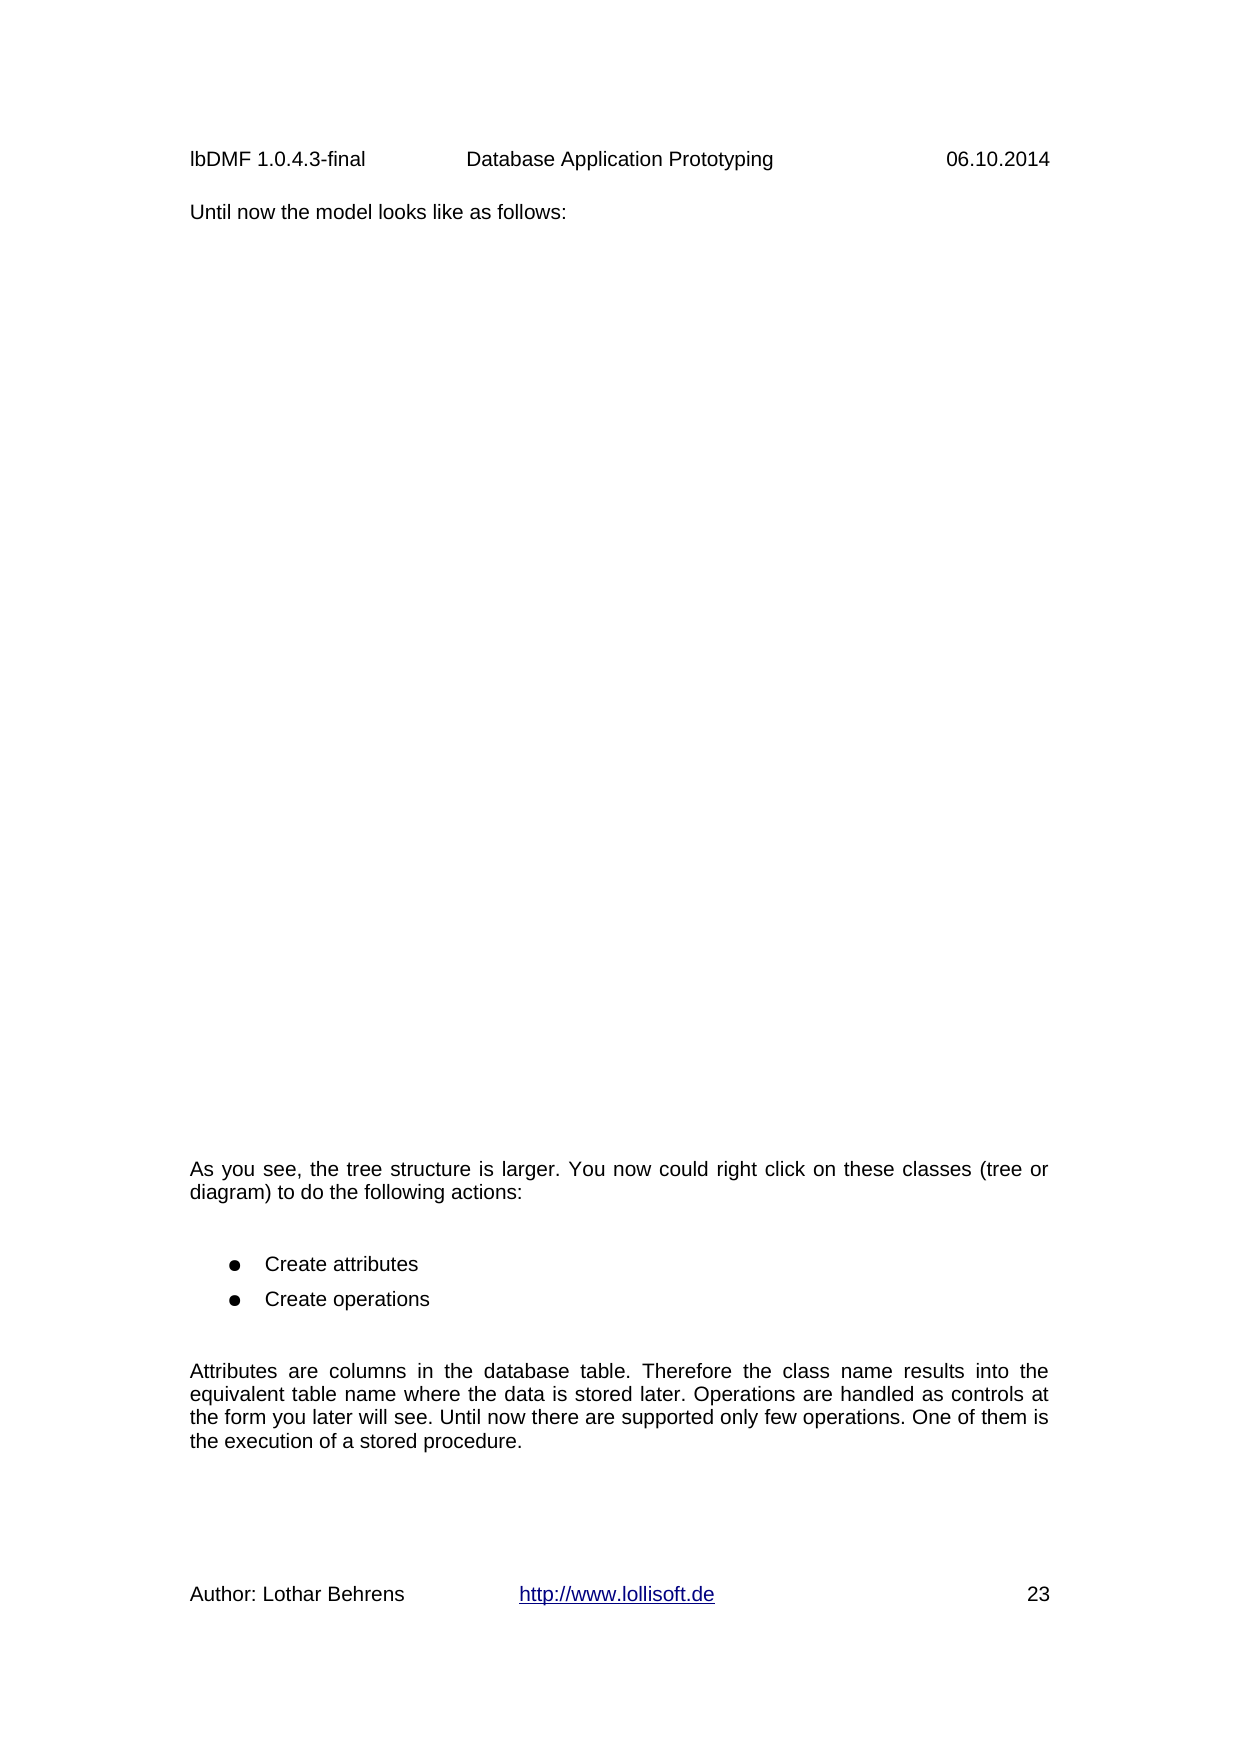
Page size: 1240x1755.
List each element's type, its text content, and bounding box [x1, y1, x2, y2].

list Create attributes [227, 1252, 1050, 1276]
list Create operations [227, 1288, 1050, 1311]
text As you see, the tree structure is larger. You now could right click on these classes (tree or diagram) to do the following actions: [189, 1158, 1050, 1204]
text Until now the model looks like as follows: [189, 201, 1050, 224]
text Attributes are columns in the database table. Therefore the class name results into the equivalent table name where the data is stored later. Operations are handled as controls at the form you later will see. Until now there are supported only few operations. One of them is the execution of a stored procedure. [189, 1359, 1050, 1452]
